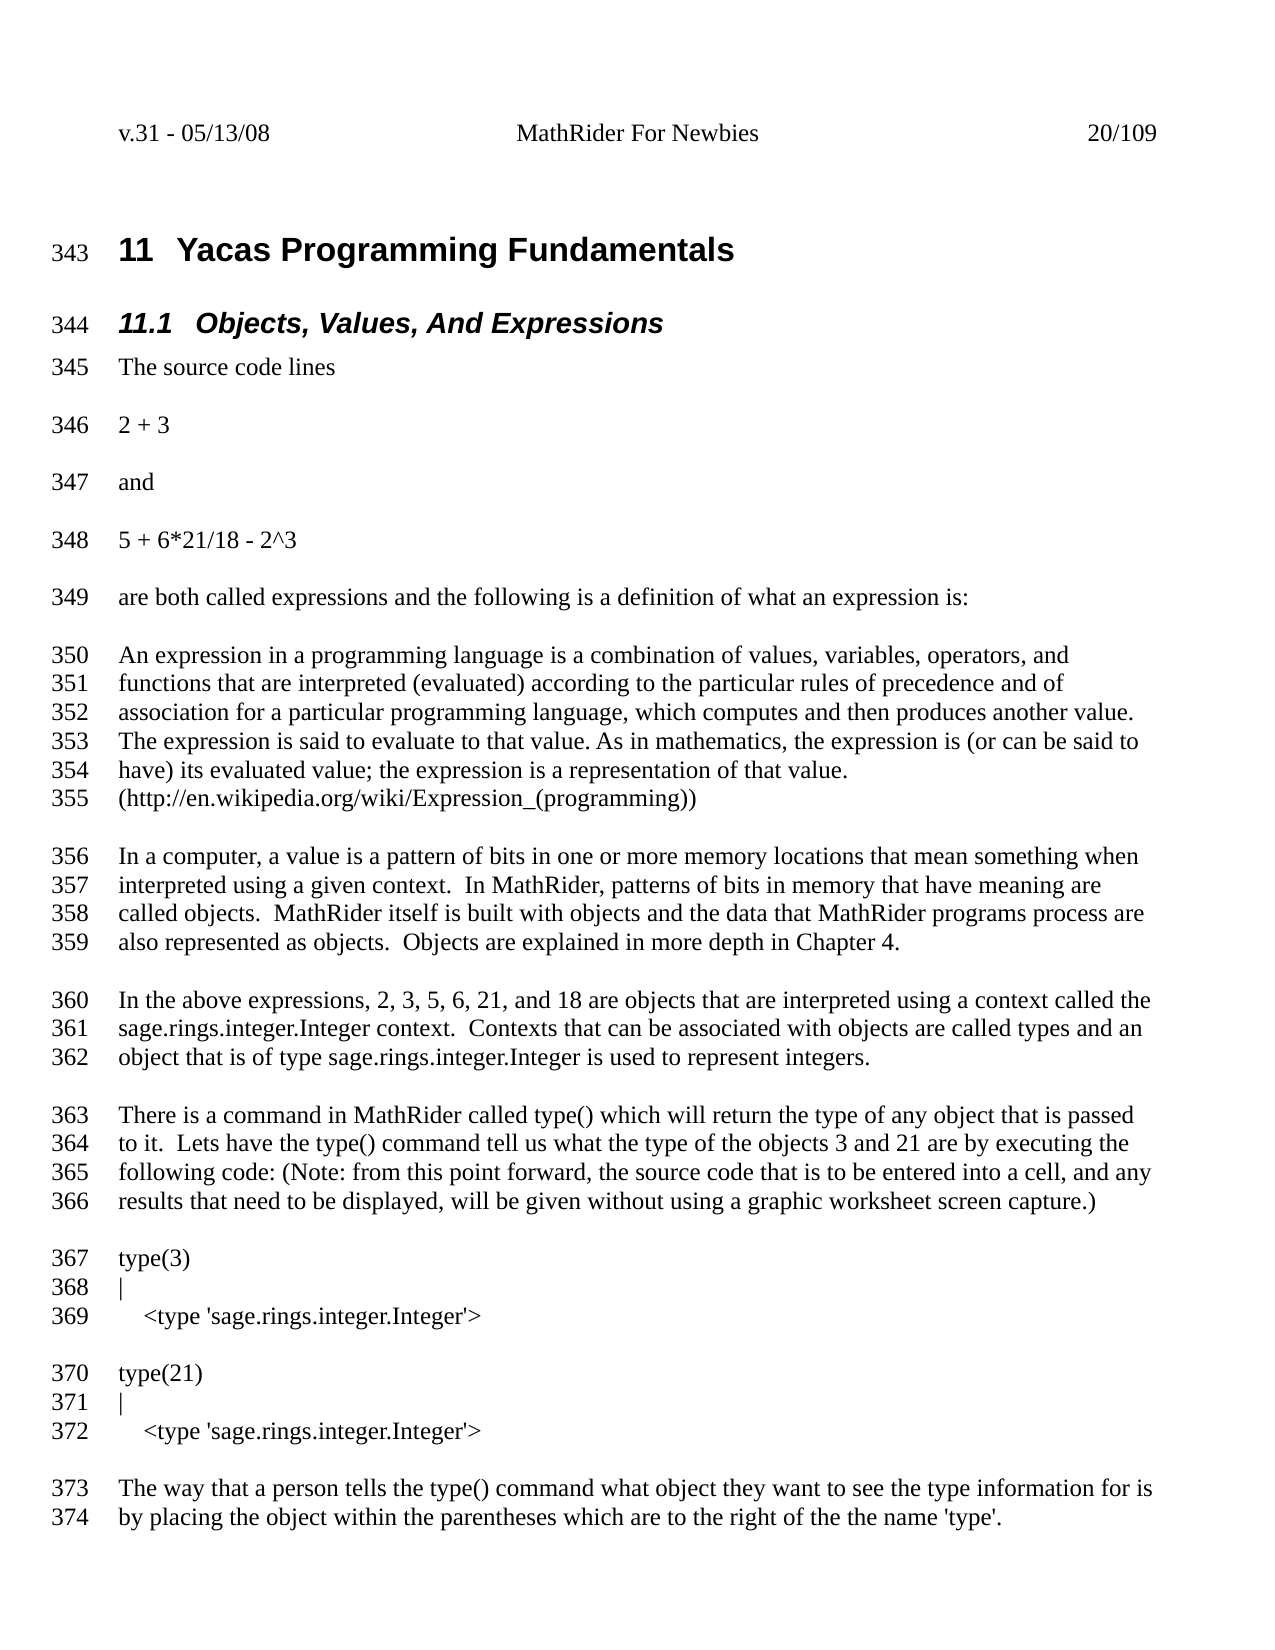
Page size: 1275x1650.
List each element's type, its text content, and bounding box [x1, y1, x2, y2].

text | [118, 1272, 1157, 1301]
text are both called expressions and the following is a definition of what an expression is: [118, 582, 1157, 611]
text The way that a person tells the type() command what object they want to see the type information for is by placing the object within the parentheses which are to the right of the the name 'type'. [118, 1473, 1157, 1531]
text The source code lines [118, 352, 1157, 381]
text type(3) [118, 1243, 1157, 1272]
text type(21) [118, 1358, 1157, 1387]
text An expression in a programming language is a combination of values, variables, operators, and functions that are interpreted (evaluated) according to the particular rules of precedence and of association for a particular programming language, which computes and then produces another value. The expression is said to evaluate to that value. As in mathematics, the expression is (or can be said to have) its evaluated value; the expression is a representation of that value. (http://en.wikipedia.org/wiki/Expression_(programming)) [118, 640, 1157, 812]
subtitle Objects, Values, And Expressions [118, 306, 1157, 340]
text and [118, 467, 1157, 496]
text 5 + 6*21/18 - 2^3 [118, 525, 1157, 553]
text In the above expressions, 2, 3, 5, 6, 21, and 18 are objects that are interpreted using a context called the sage.rings.integer.Integer context. Contexts that can be associated with objects are called types and an object that is of type sage.rings.integer.Integer is used to represent integers. [118, 985, 1157, 1071]
text 2 + 3 [118, 410, 1157, 438]
subtitle Yacas Programming Fundamentals [118, 230, 1157, 269]
text <type 'sage.rings.integer.Integer'> [118, 1416, 1157, 1445]
text | [118, 1387, 1157, 1416]
text There is a command in MathRider called type() which will return the type of any object that is passed to it. Lets have the type() command tell us what the type of the objects 3 and 21 are by executing the following code: (Note: from this point forward, the source code that is to be entered into a cell, and any results that need to be displayed, will be given without using a graphic worksheet screen capture.) [118, 1100, 1157, 1215]
text In a computer, a value is a pattern of bits in one or more memory locations that mean something when interpreted using a given context. In MathRider, patterns of bits in memory that have meaning are called objects. MathRider itself is built with objects and the data that MathRider programs process are also represented as objects. Objects are explained in more depth in Chapter 4. [118, 841, 1157, 956]
text <type 'sage.rings.integer.Integer'> [118, 1301, 1157, 1330]
